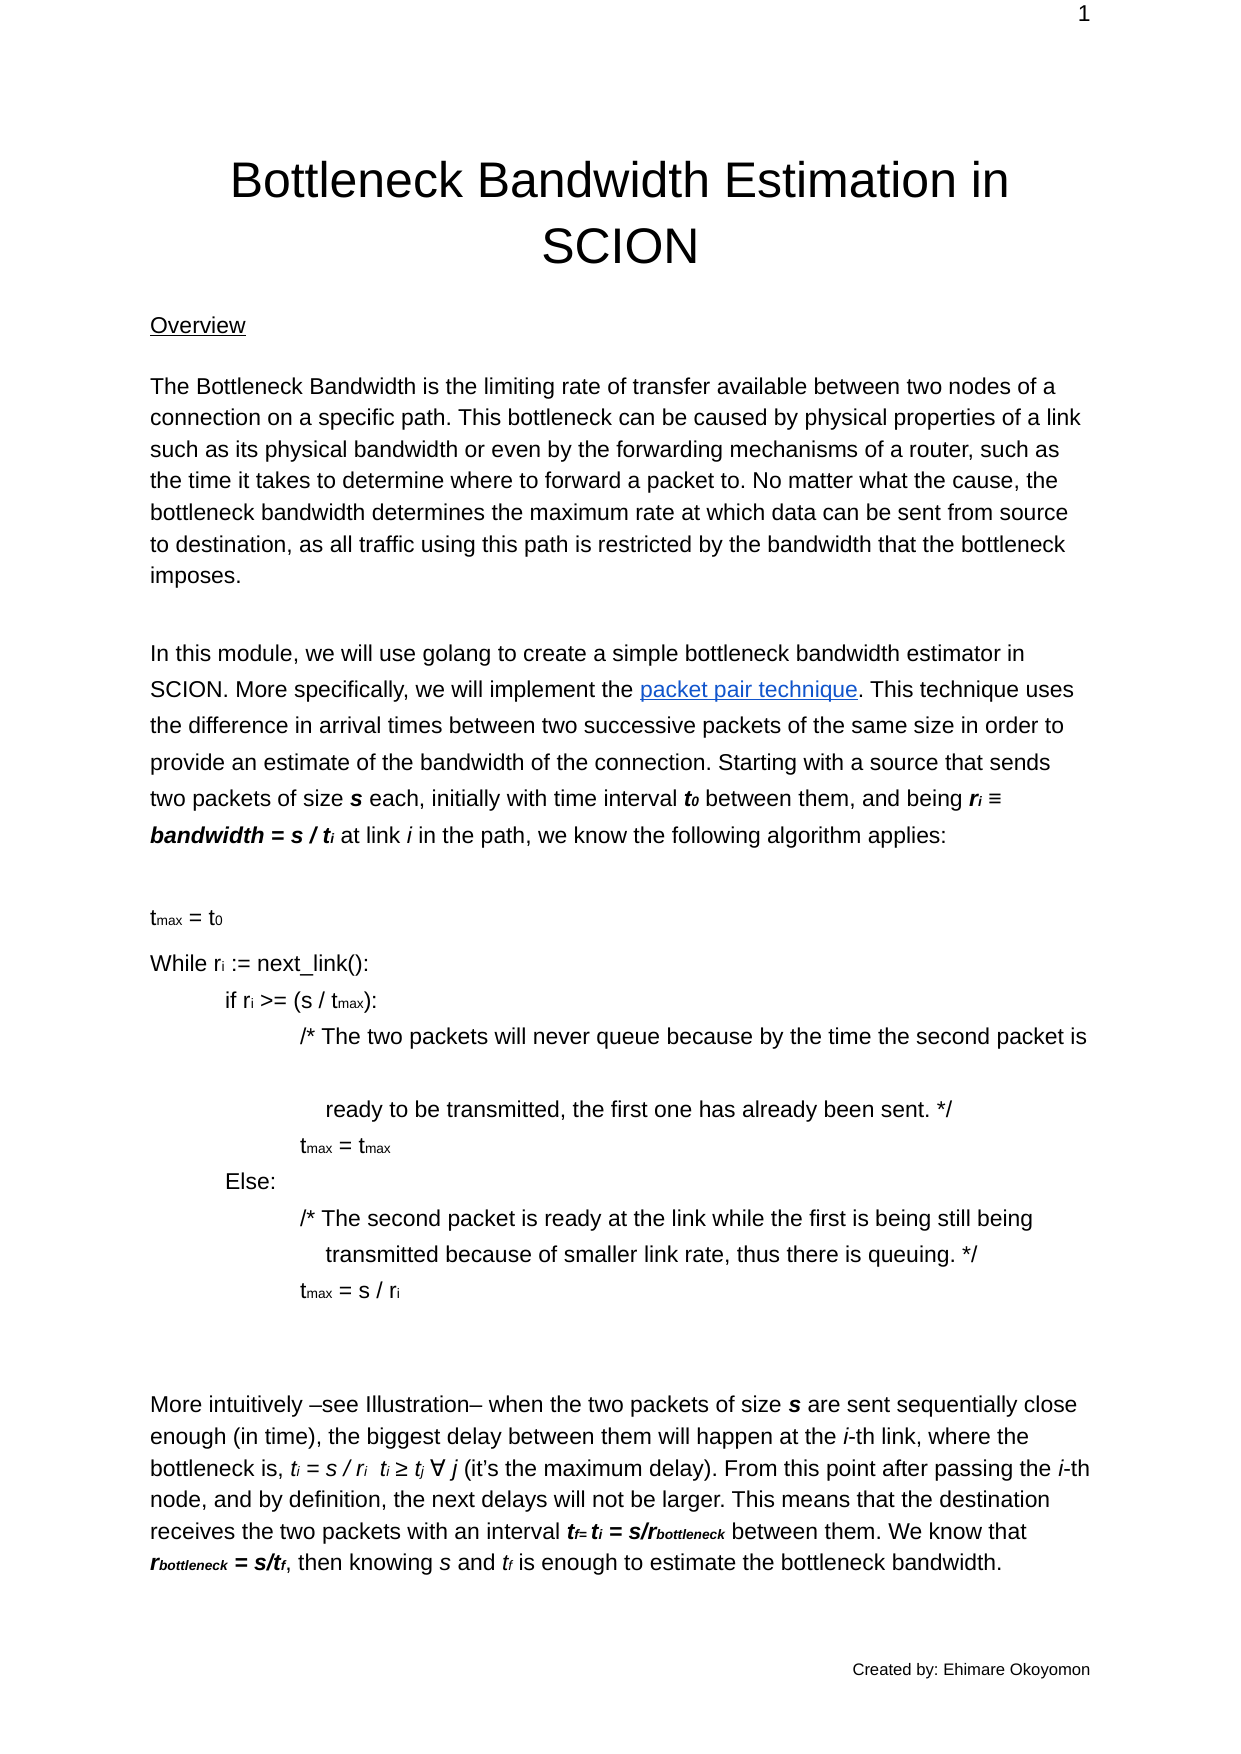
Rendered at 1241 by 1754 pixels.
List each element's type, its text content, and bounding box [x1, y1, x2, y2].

text /* The two packets will never queue because by the time the second packet is ready to be transmitted, the first one has already been sent. */ tmax = tmax [300, 1023, 1090, 1158]
text Else: [150, 1168, 1090, 1195]
text Bottleneck Bandwidth Estimation in SCION [150, 150, 1090, 273]
text Overview [150, 312, 1090, 339]
text While ri := next_link(): [150, 950, 1090, 977]
text More intuitively –see Illustration– when the two packets of size s are sent sequentially close enough (in time), the biggest delay between them will happen at the i-th link, where the bottleneck is, ti = s / ri ti ≥ tj ∀ j (it’s the maximum delay). From this point after passing the i-th node, and by definition, the next delays will not be larger. This means that the destination receives the two packets with an interval tf= ti = s/rbottleneck between them. We know that rbottleneck = s/tf, then knowing s and tf is enough to estimate the bottleneck bandwidth. [150, 1391, 1090, 1576]
text if ri >= (s / tmax): [150, 987, 1090, 1013]
text The Bottleneck Bandwidth is the limiting rate of transfer available between two nodes of a connection on a specific path. This bottleneck can be caused by physical properties of a link such as its physical bandwidth or even by the forwarding mechanisms of a router, such as the time it takes to determine where to forward a packet to. No matter what the cause, the bottleneck bandwidth determines the maximum rate at which data can be sent from source to destination, as all traffic using this path is restricted by the bandwidth that the bottleneck imposes. [150, 373, 1090, 588]
text tmax = t0 [150, 904, 1090, 930]
text In this module, we will use golang to create a simple bottleneck bandwidth estimator in SCION. More specifically, we will implement the packet pair technique. This technique uses the difference in arrival times between two successive packets of the same size in order to provide an estimate of the bandwidth of the connection. Starting with a source that sends two packets of size s each, initially with time interval t0 between them, and being ri ≡ bandwidth = s / ti at link i in the path, we know the following algorithm applies: [150, 640, 1090, 848]
text /* The second packet is ready at the link while the first is being still being transmitted because of smaller link rate, thus there is queuing. */ tmax = s / ri [300, 1205, 1090, 1304]
